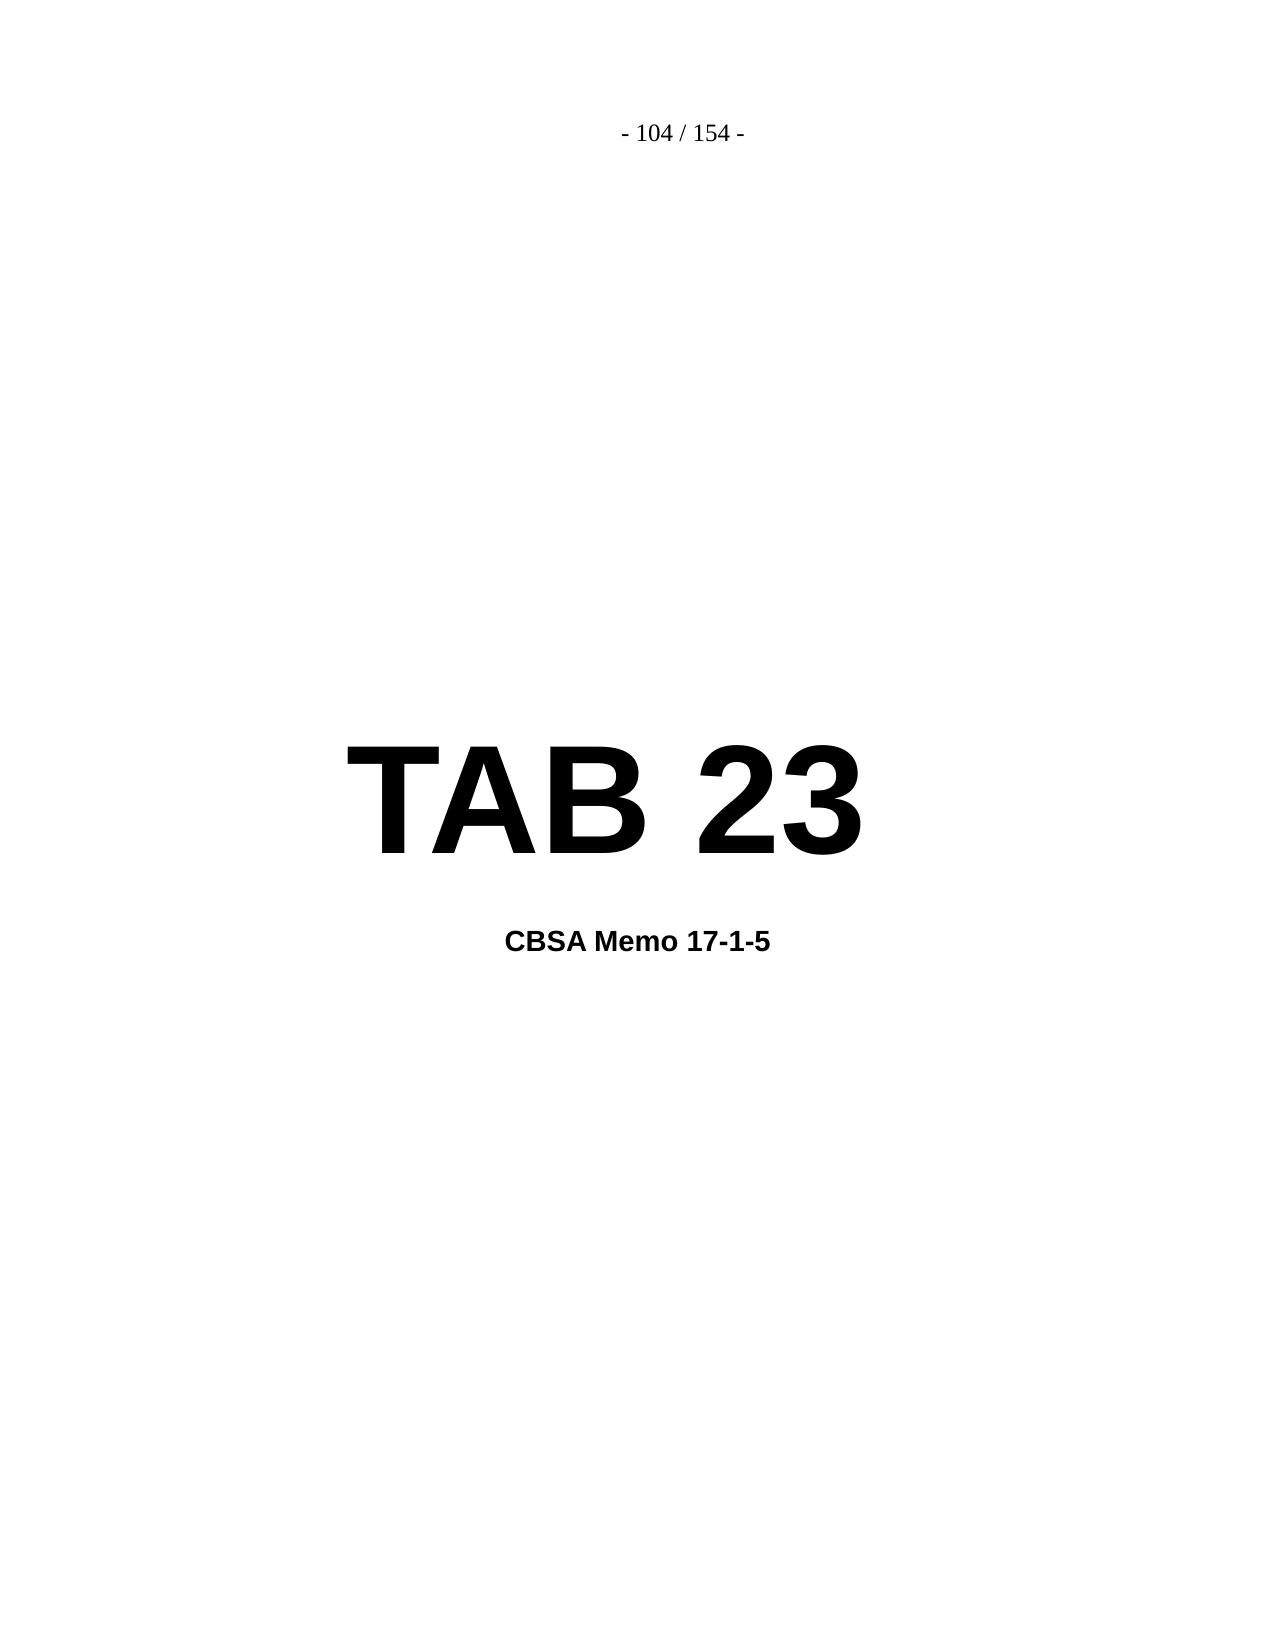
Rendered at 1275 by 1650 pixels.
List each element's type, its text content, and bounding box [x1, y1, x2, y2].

subtitle CBSA Memo 17-1-5 [118, 924, 1157, 957]
